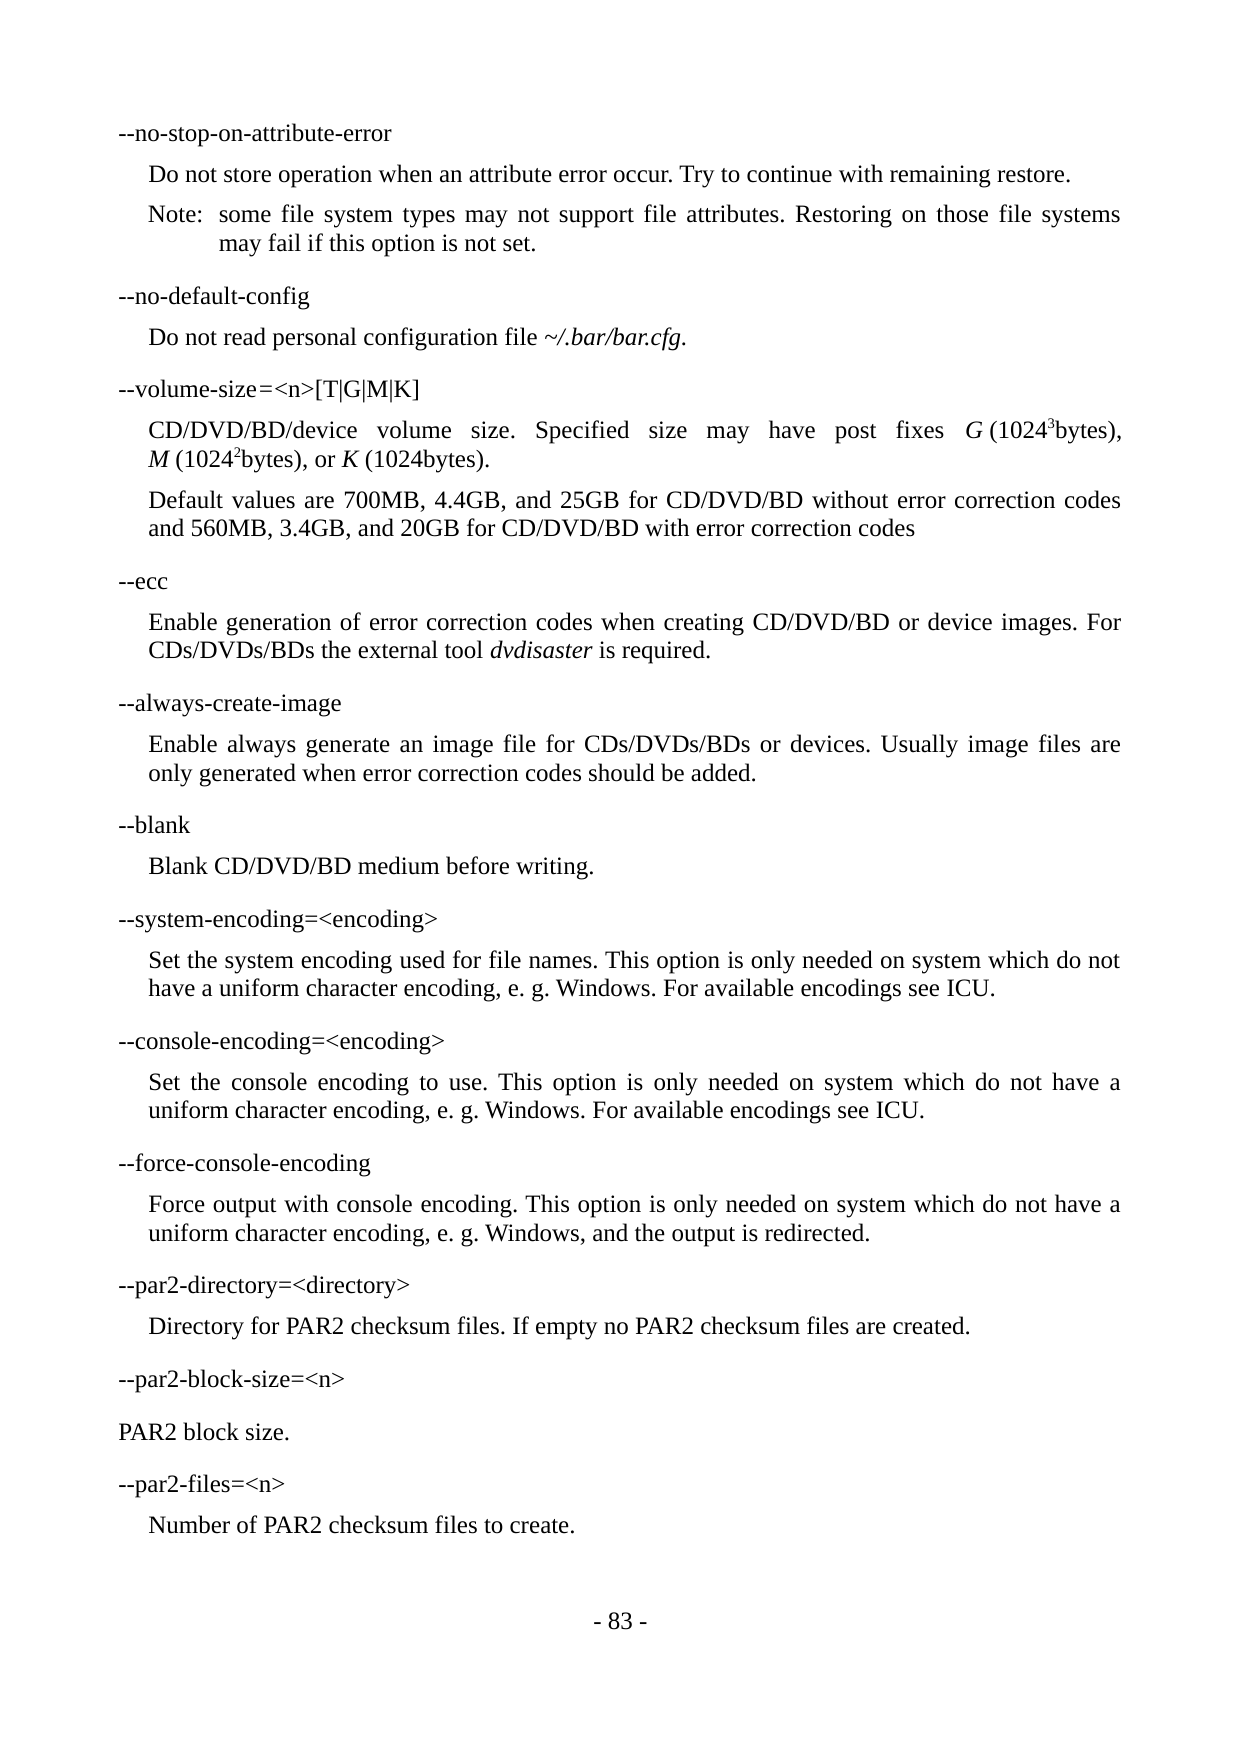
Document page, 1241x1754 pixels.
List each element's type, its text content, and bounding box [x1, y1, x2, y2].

title --no-default-config [118, 281, 1122, 310]
title --volume-size=<n>[T|G|M|K] [118, 374, 1122, 403]
text Directory for PAR2 checksum files. If empty no PAR2 checksum files are created. [148, 1311, 1122, 1340]
title --blank [118, 811, 1122, 839]
title --force-console-encoding [118, 1148, 1122, 1177]
text Set the system encoding used for file names. This option is only needed on system which do not have a uniform character encoding, e. g. Windows. For available encodings see ICU. [148, 945, 1122, 1002]
title --ecc [118, 566, 1122, 595]
title --console-encoding=<encoding> [118, 1026, 1122, 1055]
text Default values are 700MB, 4.4GB, and 25GB for CD/DVD/BD without error correction codes and 560MB, 3.4GB, and 20GB for CD/DVD/BD with error correction codes [148, 485, 1122, 542]
title --system-encoding=<encoding> [118, 904, 1122, 933]
text Do not read personal configuration file ~/.bar/bar.cfg. [148, 322, 1122, 351]
text Do not store operation when an attribute error occur. Try to continue with remaining restore. [148, 159, 1122, 188]
title --always-create-image [118, 688, 1122, 717]
text Note: some file system types may not support file attributes. Restoring on those file systems may fail if this option is not set. [148, 199, 1122, 257]
text Blank CD/DVD/BD medium before writing. [148, 851, 1122, 880]
title --par2-block-size=<n> [118, 1364, 1122, 1393]
title PAR2 block size. [118, 1417, 1122, 1445]
title --par2-directory=<directory> [118, 1271, 1122, 1299]
title --no-stop-on-attribute-error [118, 118, 1122, 147]
text Enable always generate an image file for CDs/DVDs/BDs or devices. Usually image files are only generated when error correction codes should be added. [148, 729, 1122, 787]
text Set the console encoding to use. This option is only needed on system which do not have a uniform character encoding, e. g. Windows. For available encodings see ICU. [148, 1067, 1122, 1124]
text Force output with console encoding. This option is only needed on system which do not have a uniform character encoding, e. g. Windows, and the output is redirected. [148, 1189, 1122, 1247]
text Enable generation of error correction codes when creating CD/DVD/BD or device images. For CDs/DVDs/BDs the external tool dvdisaster is required. [148, 607, 1122, 664]
text CD/DVD/BD/device volume size. Specified size may have post fixes G (10243bytes), M (10242bytes), or K (1024bytes). [148, 415, 1122, 473]
title --par2-files=<n> [118, 1469, 1122, 1498]
text Number of PAR2 checksum files to create. [148, 1510, 1122, 1539]
